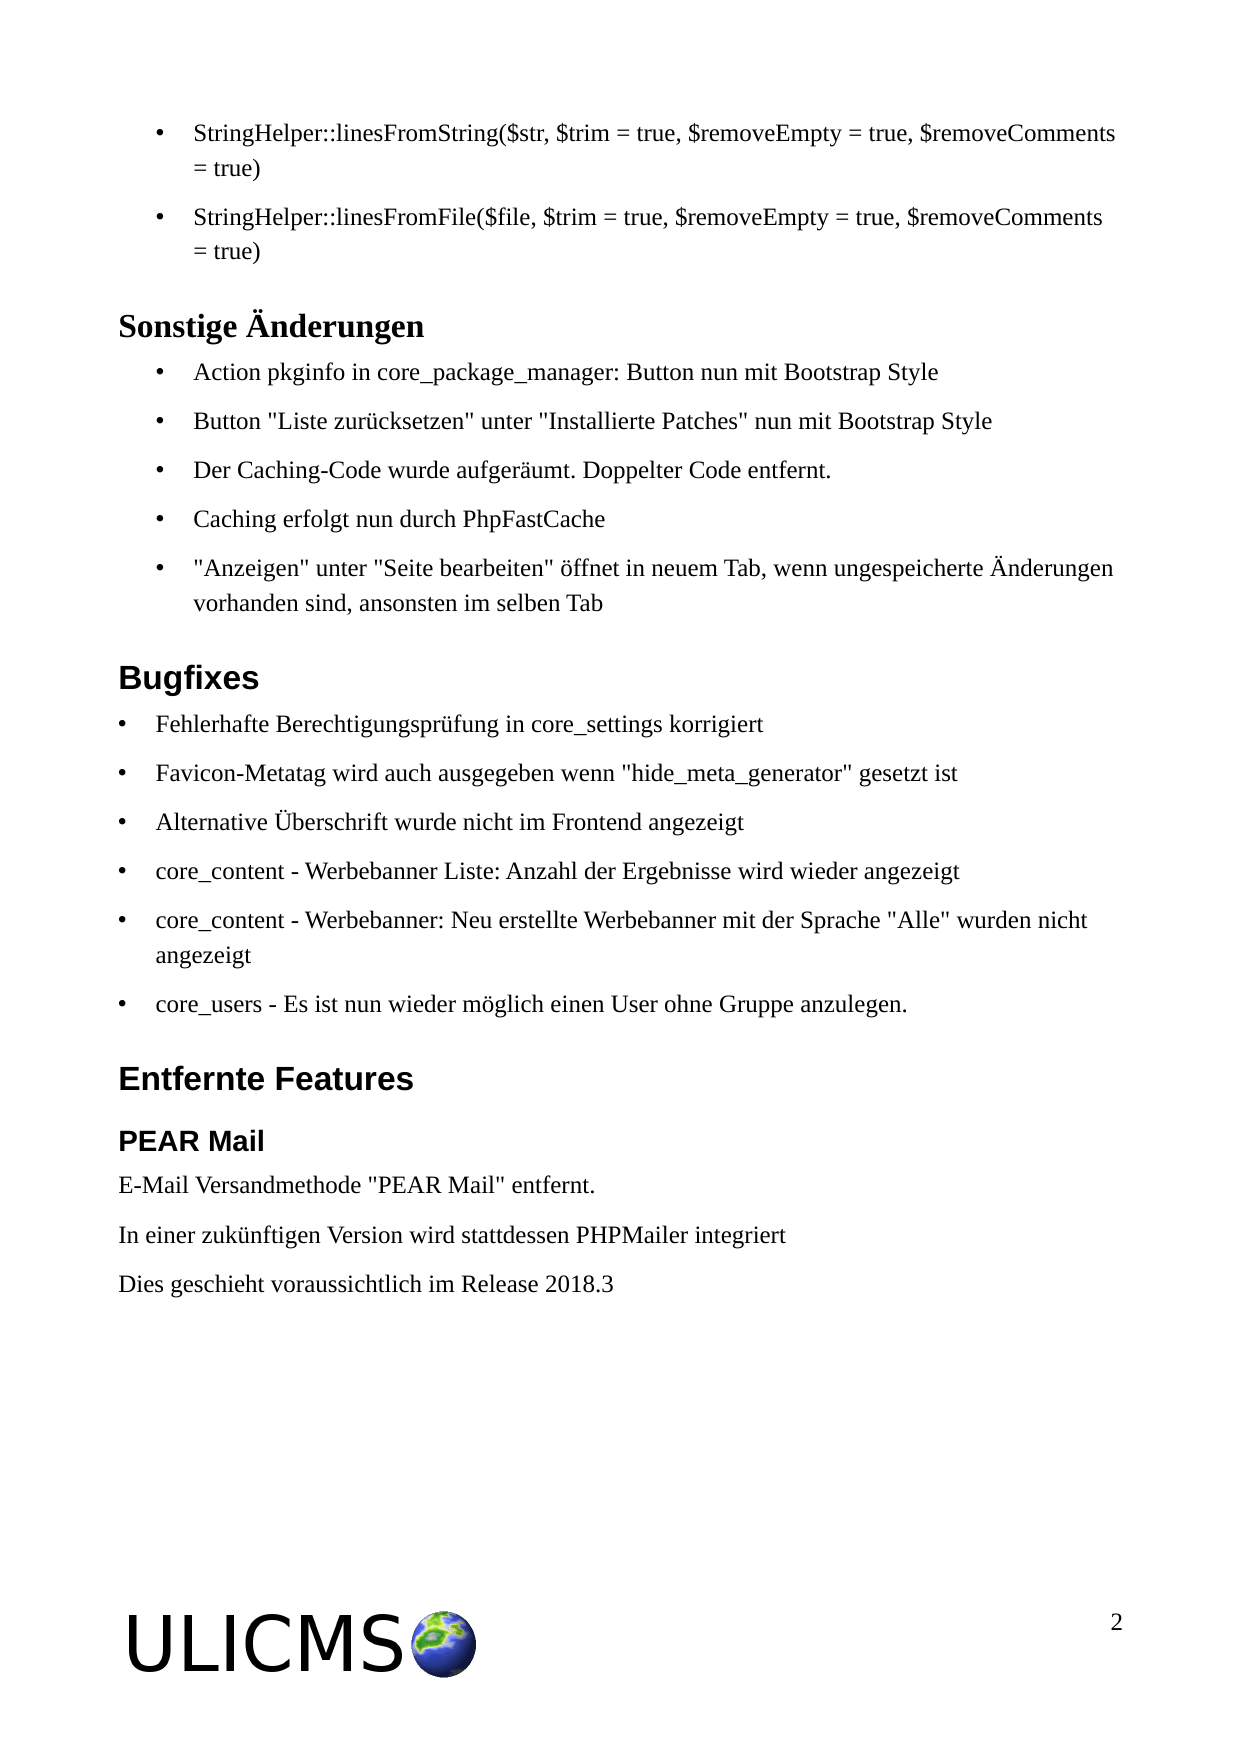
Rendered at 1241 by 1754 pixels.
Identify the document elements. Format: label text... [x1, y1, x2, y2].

list core_users - Es ist nun wieder möglich einen User ohne Gruppe anzulegen. [118, 989, 1123, 1017]
list Der Caching-Code wurde aufgeräumt. Doppelter Code entfernt. [156, 455, 1123, 484]
list Action pkginfo in core_package_manager: Button nun mit Bootstrap Style [156, 357, 1123, 386]
subtitle Entfernte Features [118, 1059, 1123, 1097]
list "Anzeigen" unter "Seite bearbeiten" öffnet in neuem Tab, wenn ungespeicherte Änderungen vorhanden sind, ansonsten im selben Tab [156, 553, 1123, 617]
text E-Mail Versandmethode "PEAR Mail" entfernt. [118, 1171, 1123, 1199]
list Favicon-Metatag wird auch ausgegeben wenn "hide_meta_generator" gesetzt ist [118, 758, 1123, 787]
list core_content - Werbebanner Liste: Anzahl der Ergebnisse wird wieder angezeigt [118, 856, 1123, 885]
subtitle Sonstige Änderungen [118, 306, 1123, 345]
list Alternative Überschrift wurde nicht im Frontend angezeigt [118, 807, 1123, 836]
list Fehlerhafte Berechtigungsprüfung in core_settings korrigiert [118, 709, 1123, 738]
subtitle PEAR Mail [118, 1124, 1123, 1158]
text Dies geschieht voraussichtlich im Release 2018.3 [118, 1269, 1123, 1297]
list core_content - Werbebanner: Neu erstellte Werbebanner mit der Sprache "Alle" wurden nicht angezeigt [118, 905, 1123, 968]
subtitle Bugfixes [118, 658, 1123, 696]
list Button "Liste zurücksetzen" unter "Installierte Patches" nun mit Bootstrap Style [156, 406, 1123, 435]
text In einer zukünftigen Version wird stattdessen PHPMailer integriert [118, 1220, 1123, 1248]
picture [118, 1607, 479, 1681]
list Caching erfolgt nun durch PhpFastCache [156, 504, 1123, 533]
list StringHelper::linesFromString($str, $trim = true, $removeEmpty = true, $removeComments = true) [156, 118, 1123, 181]
list StringHelper::linesFromFile($file, $trim = true, $removeEmpty = true, $removeComments = true) [156, 202, 1123, 265]
